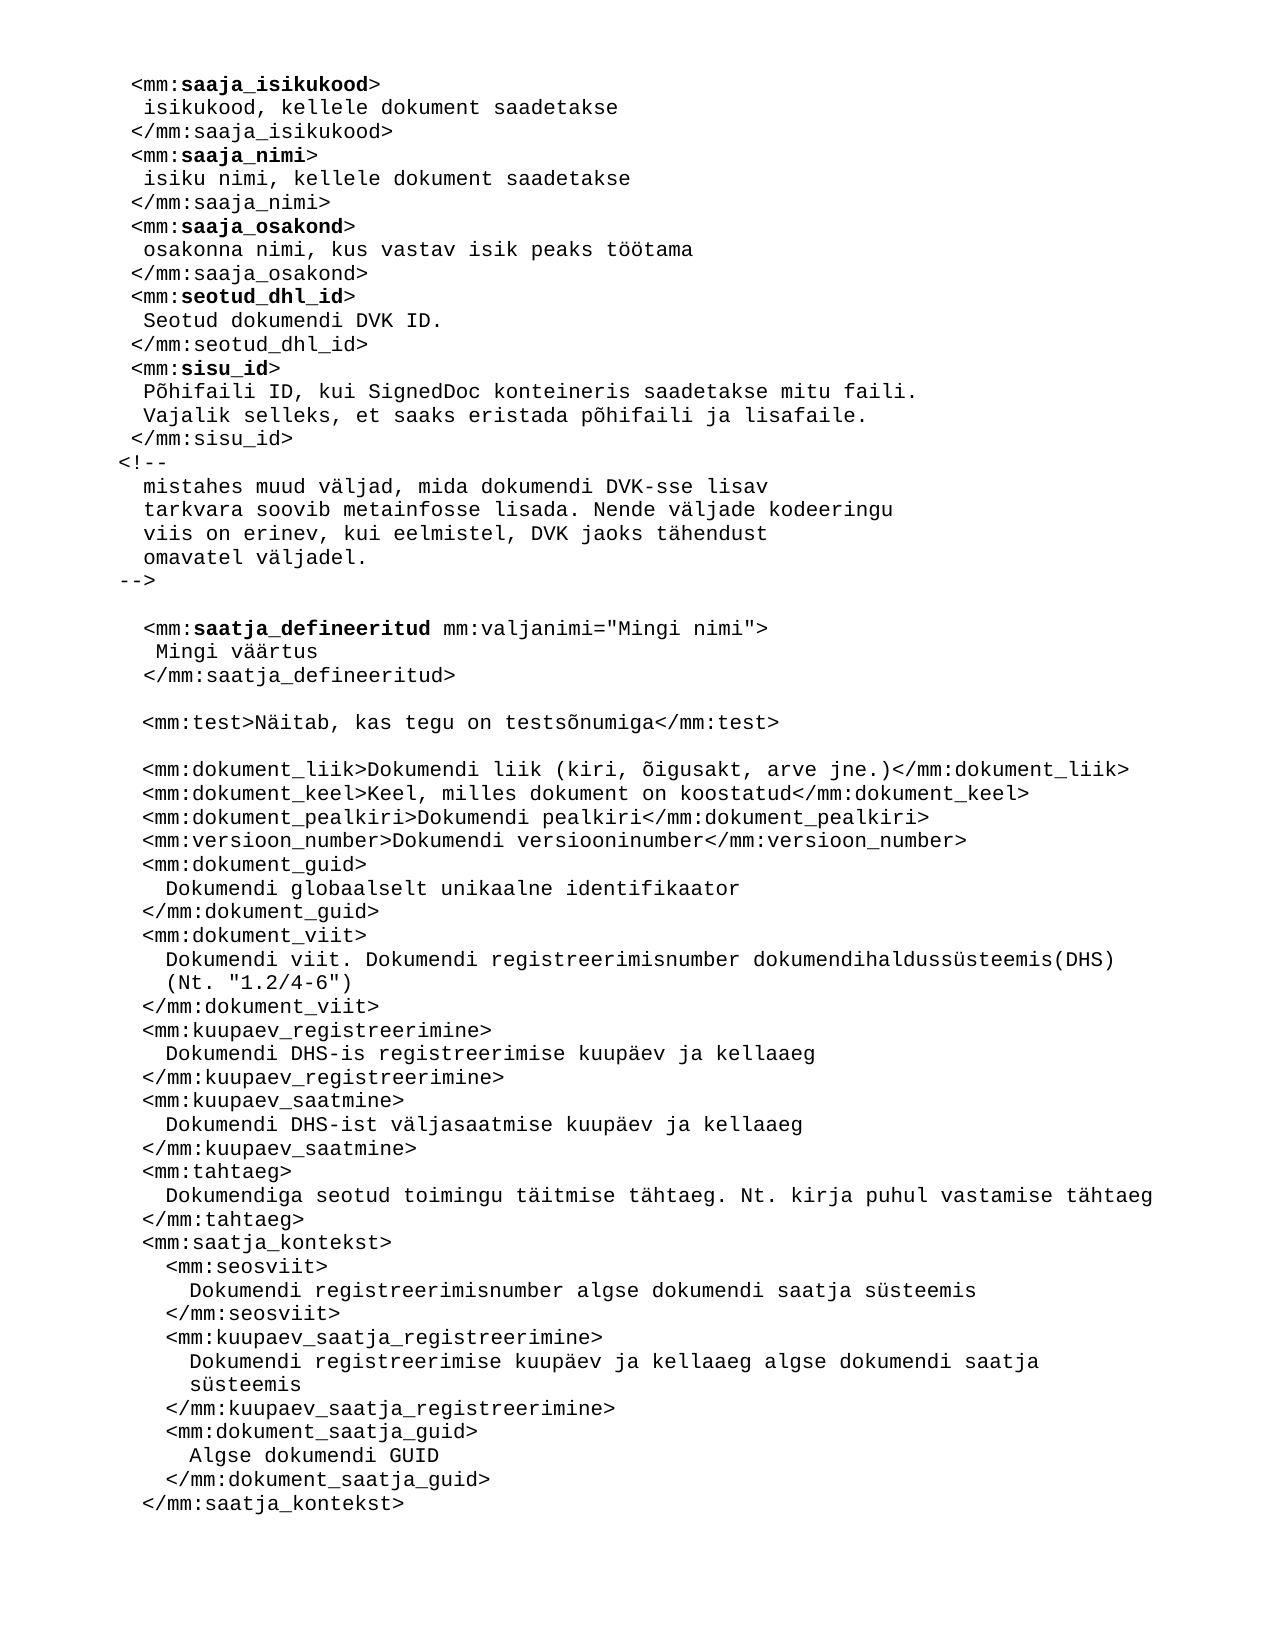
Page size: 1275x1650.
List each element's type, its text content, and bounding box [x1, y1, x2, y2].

text <mm:dokument_liik>Dokumendi liik (kiri, õigusakt, arve jne.)</mm:dokument_liik> [118, 759, 1157, 783]
text </mm:saaja_osakond> [118, 263, 1157, 287]
text osakonna nimi, kus vastav isik peaks töötama [118, 239, 1157, 263]
text <mm:dokument_keel>Keel, milles dokument on koostatud</mm:dokument_keel> [118, 783, 1157, 807]
text Mingi väärtus [118, 641, 1157, 665]
text Põhifaili ID, kui SignedDoc konteineris saadetakse mitu faili. Vajalik selleks, et saaks eristada põhifaili ja lisafaile. [118, 381, 1157, 428]
text <mm:saaja_isikukood> [118, 74, 1157, 97]
text Dokumendi DHS-ist väljasaatmise kuupäev ja kellaaeg [142, 1114, 1157, 1138]
text <mm:versioon_number>Dokumendi versiooninumber</mm:versioon_number> [118, 830, 1157, 854]
text <mm:dokument_pealkiri>Dokumendi pealkiri</mm:dokument_pealkiri> [118, 807, 1157, 830]
text <!-- [118, 452, 1157, 476]
text <mm:saaja_nimi> [118, 145, 1157, 168]
text Dokumendi registreerimise kuupäev ja kellaaeg algse dokumendi saatja süsteemis [189, 1351, 1157, 1398]
text <mm:saaja_osakond> [118, 216, 1157, 239]
text Dokumendi registreerimisnumber algse dokumendi saatja süsteemis [165, 1280, 1157, 1303]
text </mm:seosviit> [142, 1303, 1157, 1327]
text Dokumendiga seotud toimingu täitmise tähtaeg. Nt. kirja puhul vastamise tähtaeg [142, 1185, 1157, 1209]
text Seotud dokumendi DVK ID. </mm:seotud_dhl_id> [118, 310, 1157, 357]
text Dokumendi globaalselt unikaalne identifikaator [142, 878, 1157, 901]
text <mm:seosviit> [118, 1256, 1157, 1280]
text </mm:dokument_saatja_guid> [142, 1469, 1157, 1492]
text <mm:kuupaev_saatja_registreerimine> [118, 1327, 1157, 1351]
text <mm:dokument_saatja_guid> [118, 1422, 1157, 1445]
text <mm:saatja_defineeritud mm:valjanimi="Mingi nimi"> [118, 618, 1157, 641]
text <mm:seotud_dhl_id> [118, 287, 1157, 310]
text <mm:saatja_kontekst> [118, 1232, 1157, 1256]
text </mm:saatja_kontekst> [118, 1492, 1157, 1516]
text </mm:saatja_defineeritud> [118, 665, 1157, 688]
text Dokumendi viit. Dokumendi registreerimisnumber dokumendihaldussüsteemis(DHS) (Nt. "1.2/4-6") [165, 949, 1157, 996]
text <mm:test>Näitab, kas tegu on testsõnumiga</mm:test> [118, 712, 1157, 736]
text omavatel väljadel. [118, 547, 1157, 570]
text isikukood, kellele dokument saadetakse [118, 97, 1157, 121]
text --> [118, 570, 1157, 594]
text </mm:kuupaev_saatja_registreerimine> [142, 1398, 1157, 1422]
text </mm:dokument_viit> [118, 996, 1157, 1019]
text </mm:dokument_guid> [118, 901, 1157, 925]
text mistahes muud väljad, mida dokumendi DVK-sse lisav [118, 476, 1157, 499]
text tarkvara soovib metainfosse lisada. Nende väljade kodeeringu [118, 499, 1157, 523]
text viis on erinev, kui eelmistel, DVK jaoks tähendust [118, 523, 1157, 547]
text </mm:saaja_nimi> [118, 192, 1157, 216]
text <mm:kuupaev_saatmine> [118, 1091, 1157, 1114]
text <mm:tahtaeg> [118, 1161, 1157, 1185]
text <mm:sisu_id> [118, 357, 1157, 381]
text isiku nimi, kellele dokument saadetakse [118, 168, 1157, 192]
text </mm:kuupaev_registreerimine> [118, 1067, 1157, 1091]
text </mm:kuupaev_saatmine> [118, 1138, 1157, 1161]
text </mm:tahtaeg> [118, 1209, 1157, 1232]
text </mm:saaja_isikukood> [118, 121, 1157, 145]
text <mm:kuupaev_registreerimine> [118, 1019, 1157, 1043]
text Dokumendi DHS-is registreerimise kuupäev ja kellaaeg [142, 1043, 1157, 1067]
text <mm:dokument_guid> [118, 854, 1157, 878]
text </mm:sisu_id> [118, 428, 1157, 452]
text Algse dokumendi GUID [165, 1445, 1157, 1469]
text <mm:dokument_viit> [118, 925, 1157, 949]
